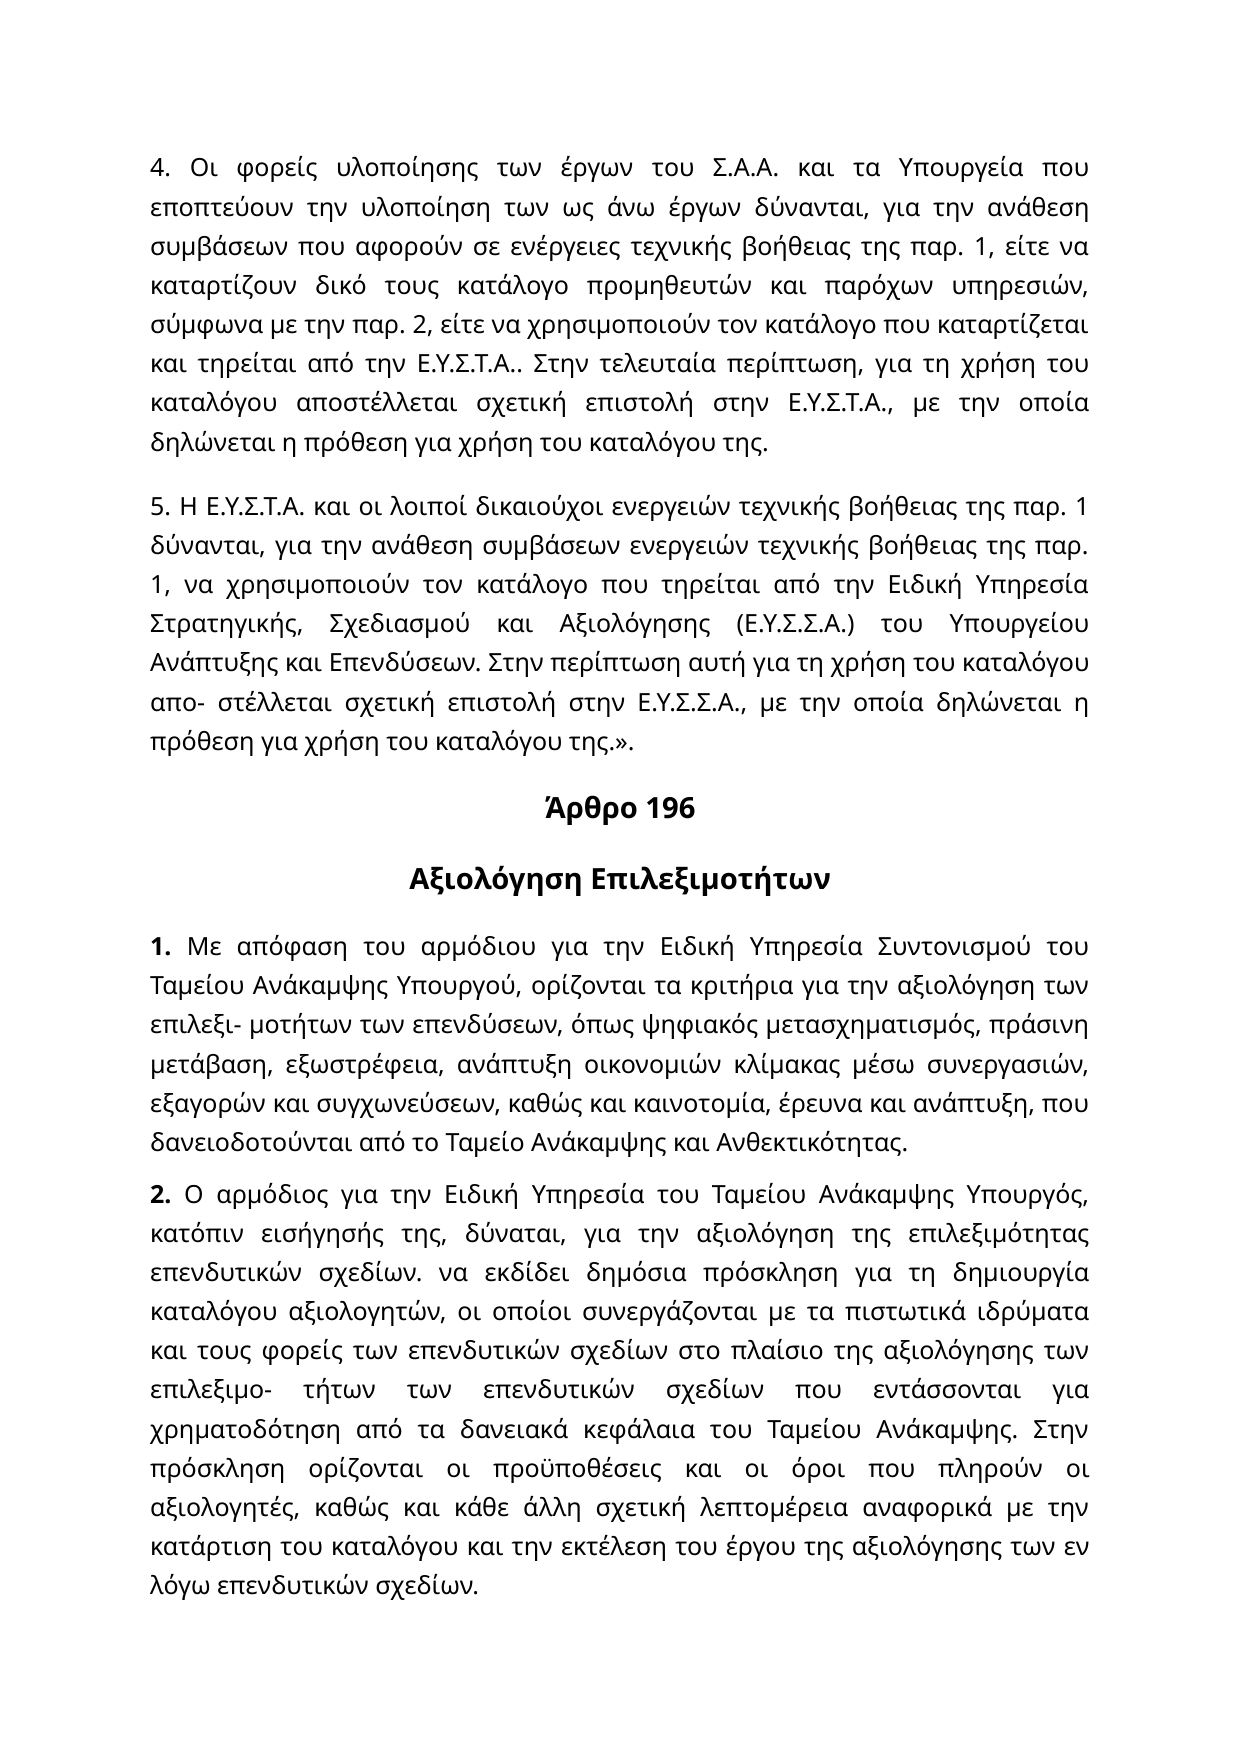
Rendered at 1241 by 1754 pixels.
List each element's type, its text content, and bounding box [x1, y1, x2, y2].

text 4. Οι φορείς υλοποίησης των έργων του Σ.Α.Α. και τα Υπουργεία που εποπτεύουν την υλοποίηση των ως άνω έργων δύνανται, για την ανάθεση συμβάσεων που αφορούν σε ενέργειες τεχνικής βοήθειας της παρ. 1, είτε να καταρτίζουν δικό τους κατάλογο προμηθευτών και παρόχων υπηρεσιών, σύμφωνα με την παρ. 2, είτε να χρησιμοποιούν τον κατάλογο που καταρτίζεται και τηρείται από την Ε.Υ.Σ.Τ.Α.. Στην τελευταία περίπτωση, για τη χρήση του καταλόγου αποστέλλεται σχετική επιστολή στην Ε.Υ.Σ.Τ.Α., με την οποία δηλώνεται η πρόθεση για χρήση του καταλόγου της. [150, 150, 1090, 458]
subtitle Άρθρο 196 [150, 787, 1090, 827]
subtitle Αξιολόγηση Επιλεξιμοτήτων [150, 858, 1090, 898]
text 2. Ο αρμόδιος για την Ειδική Υπηρεσία του Ταμείου Ανάκαμψης Υπουργός, κατόπιν εισήγησής της, δύναται, για την αξιολόγηση της επιλεξιμότητας επενδυτικών σχεδίων. να εκδίδει δημόσια πρόσκληση για τη δημιουργία καταλόγου αξιολογητών, οι οποίοι συνεργάζονται με τα πιστωτικά ιδρύματα και τους φορείς των επενδυτικών σχεδίων στο πλαίσιο της αξιολόγησης των επιλεξιμο- τήτων των επενδυτικών σχεδίων που εντάσσονται για χρηματοδότηση από τα δανειακά κεφάλαια του Ταμείου Ανάκαμψης. Στην πρόσκληση ορίζονται οι προϋποθέσεις και οι όροι που πληρούν οι αξιολογητές, καθώς και κάθε άλλη σχετική λεπτομέρεια αναφορικά με την κατάρτιση του καταλόγου και την εκτέλεση του έργου της αξιολόγησης των εν λόγω επενδυτικών σχεδίων. [150, 1176, 1090, 1602]
text 1. Με απόφαση του αρμόδιου για την Ειδική Υπηρεσία Συντονισμού του Ταμείου Ανάκαμψης Υπουργού, ορίζονται τα κριτήρια για την αξιολόγηση των επιλεξι- μοτήτων των επενδύσεων, όπως ψηφιακός μετασχηματισμός, πράσινη μετάβαση, εξωστρέφεια, ανάπτυξη οικονομιών κλίμακας μέσω συνεργασιών, εξαγορών και συγχωνεύσεων, καθώς και καινοτομία, έρευνα και ανάπτυξη, που δανειοδοτούνται από το Ταμείο Ανάκαμψης και Ανθεκτικότητας. [150, 929, 1090, 1159]
text 5. Η Ε.Υ.Σ.Τ.Α. και οι λοιποί δικαιούχοι ενεργειών τεχνικής βοήθειας της παρ. 1 δύνανται, για την ανάθεση συμβάσεων ενεργειών τεχνικής βοήθειας της παρ. 1, να χρησιμοποιούν τον κατάλογο που τηρείται από την Ειδική Υπηρεσία Στρατηγικής, Σχεδιασμού και Αξιολόγησης (Ε.Υ.Σ.Σ.Α.) του Υπουργείου Ανάπτυξης και Επενδύσεων. Στην περίπτωση αυτή για τη χρήση του καταλόγου απο- στέλλεται σχετική επιστολή στην Ε.Υ.Σ.Σ.Α., με την οποία δηλώνεται η πρόθεση για χρήση του καταλόγου της.». [150, 488, 1090, 757]
